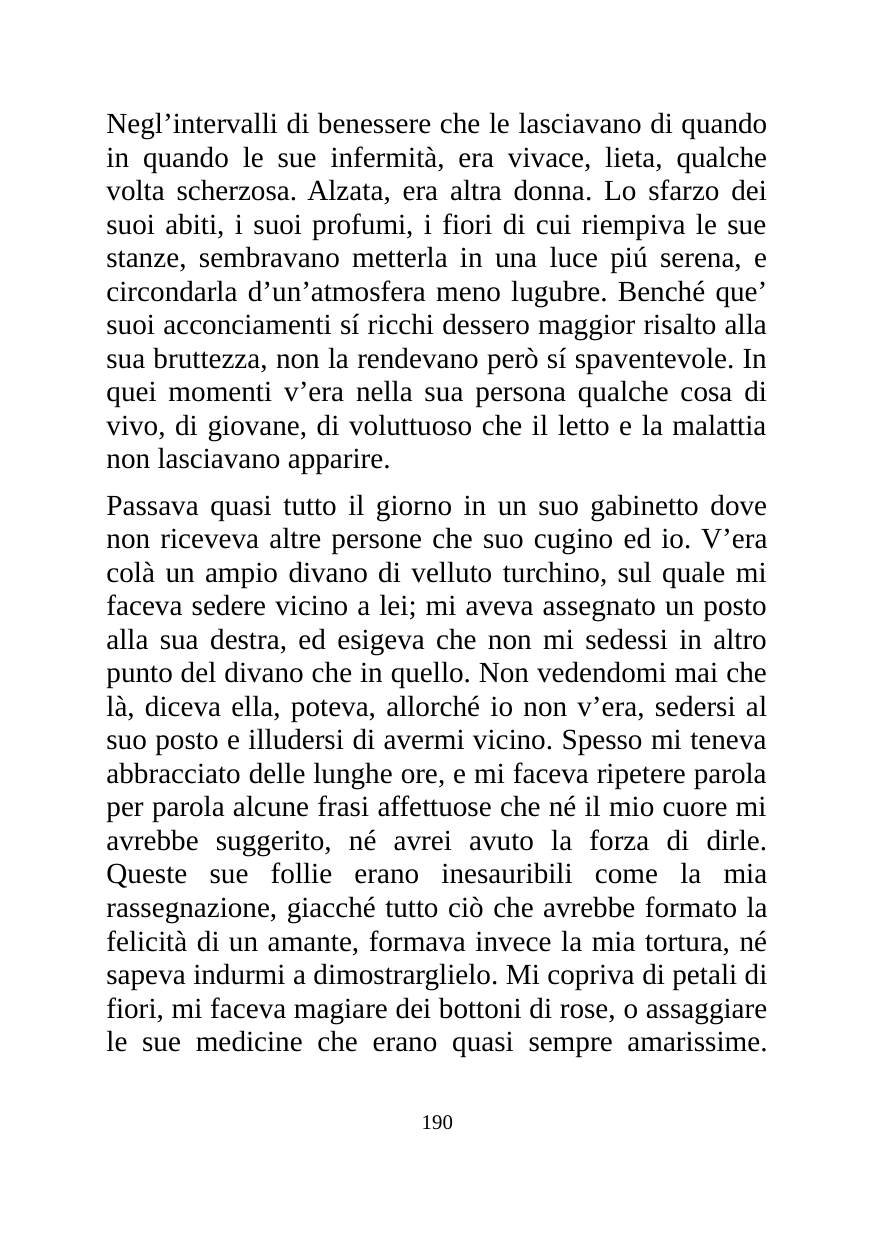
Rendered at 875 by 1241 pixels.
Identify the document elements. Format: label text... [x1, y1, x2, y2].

text Passava quasi tutto il giorno in un suo gabinetto dove non riceveva altre persone che suo cugino ed io. V’era colà un ampio divano di velluto turchino, sul quale mi faceva sedere vicino a lei; mi aveva assegnato un posto alla sua destra, ed esigeva che non mi sedessi in altro punto del divano che in quello. Non vedendomi mai che là, diceva ella, poteva, allorché io non v’era, sedersi al suo posto e illudersi di avermi vicino. Spesso mi teneva abbracciato delle lunghe ore, e mi faceva ripetere parola per parola alcune frasi affettuose che né il mio cuore mi avrebbe suggerito, né avrei avuto la forza di dirle. Queste sue follie erano inesauribili come la mia rassegnazione, giacché tutto ciò che avrebbe formato la felicità di un amante, formava invece la mia tortura, né sapeva indurmi a dimostrarglielo. Mi copriva di petali di fiori, mi faceva magiare dei bottoni di rose, o assaggiare le sue medicine che erano quasi sempre amarissime. [106, 488, 768, 1058]
text Negl’intervalli di benessere che le lasciavano di quando in quando le sue infermità, era vivace, lieta, qualche volta scherzosa. Alzata, era altra donna. Lo sfarzo dei suoi abiti, i suoi profumi, i fiori di cui riempiva le sue stanze, sembravano metterla in una luce piú serena, e circondarla d’un’atmosfera meno lugubre. Benché que’ suoi acconciamenti sí ricchi dessero maggior risalto alla sua bruttezza, non la rendevano però sí spaventevole. In quei momenti v’era nella sua persona qualche cosa di vivo, di giovane, di voluttuoso che il letto e la malattia non lasciavano apparire. [106, 106, 768, 475]
